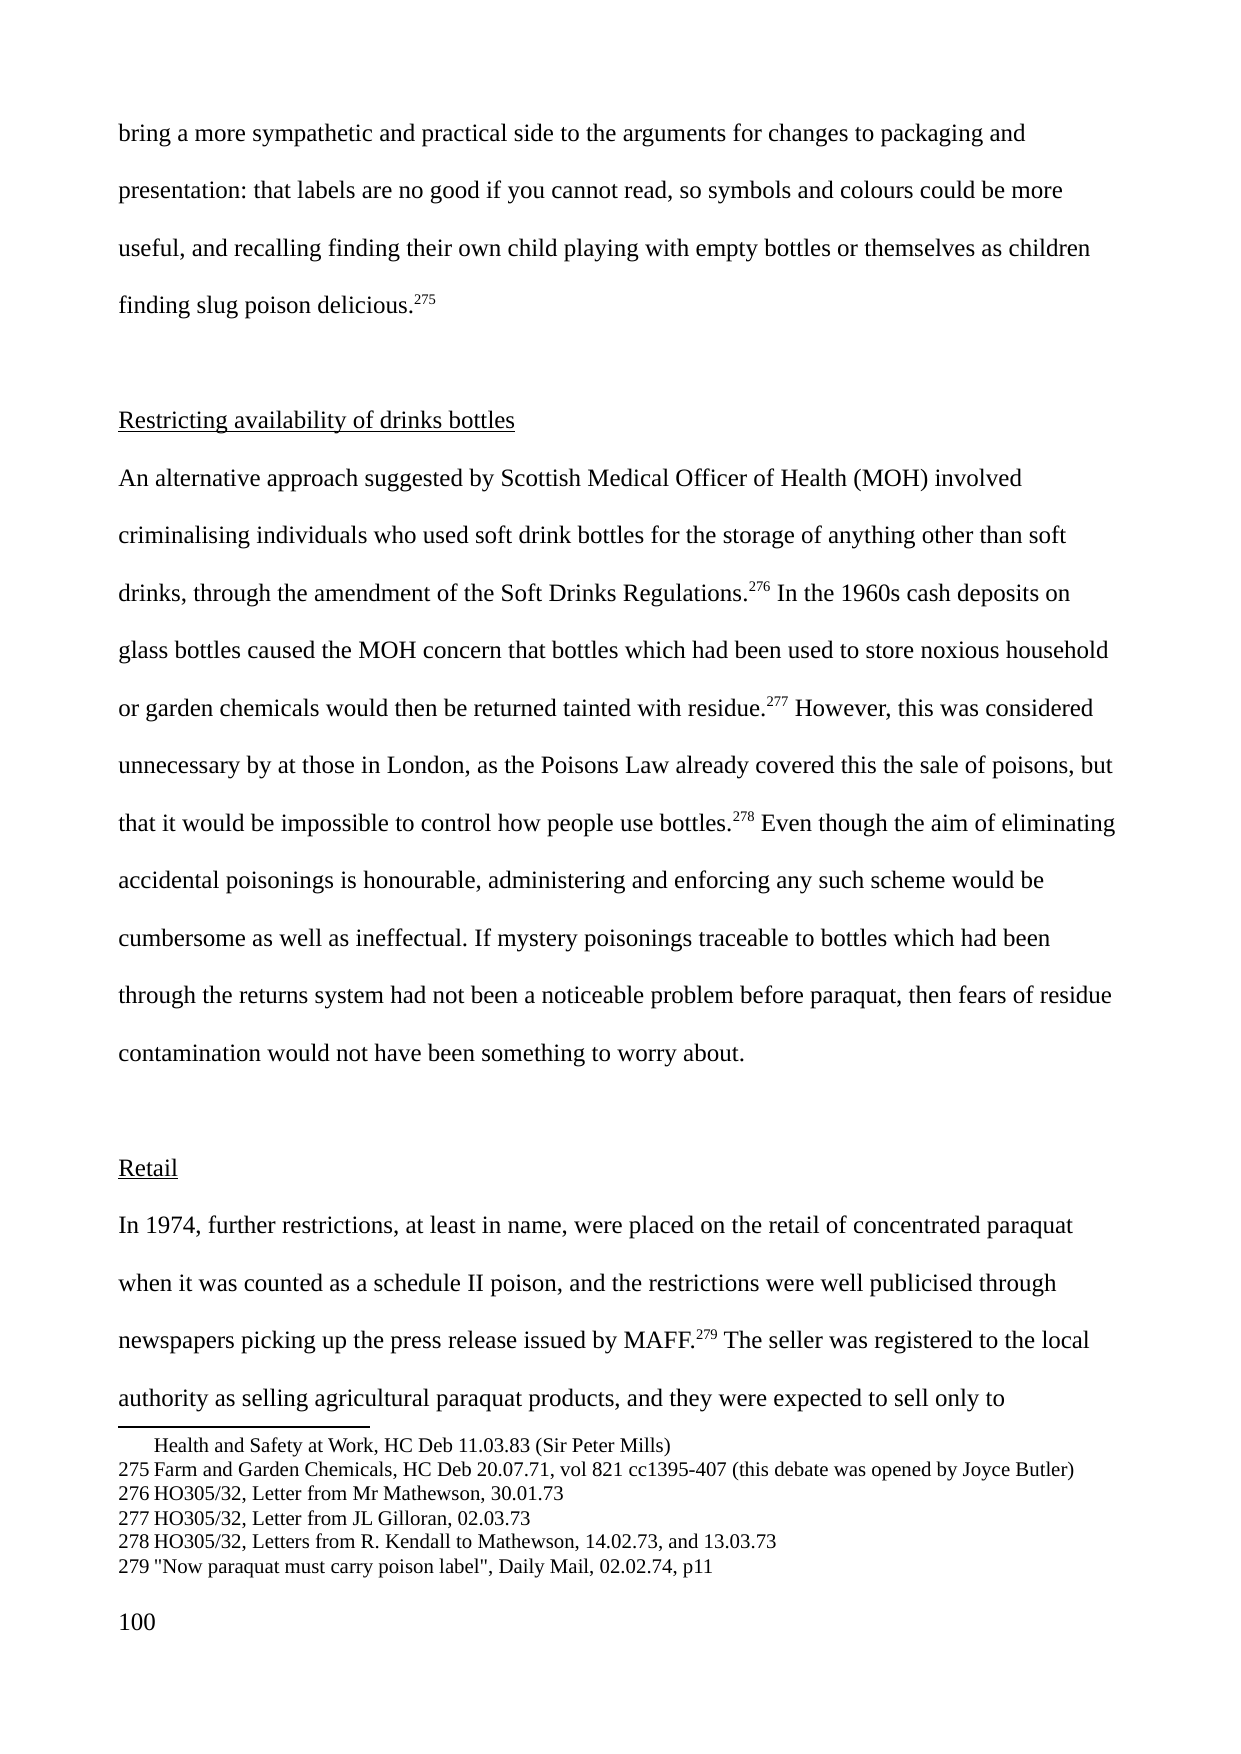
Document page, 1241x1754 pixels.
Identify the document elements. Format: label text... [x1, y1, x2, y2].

text HO305/32, Letter from Mr Mathewson, 30.01.73 [118, 1481, 1122, 1505]
text Retail [118, 1153, 1122, 1182]
text Farm and Garden Chemicals, HC Deb 20.07.71, vol 821 cc1395-407 (this debate was opened by Joyce Butler) [118, 1457, 1122, 1481]
text HO305/32, Letters from R. Kendall to Mathewson, 14.02.73, and 13.03.73 [118, 1529, 1122, 1553]
text In 1974, further restrictions, at least in name, were placed on the retail of concentrated paraquat when it was counted as a schedule II poison, and the restrictions were well publicised through newspapers picking up the press release issued by MAFF. The seller was registered to the local authority as selling agricultural paraquat products, and they were expected to sell only to [118, 1211, 1122, 1412]
text Restricting availability of drinks bottles [118, 406, 1122, 434]
text HO305/32, Letter from JL Gilloran, 02.03.73 [118, 1505, 1122, 1529]
text Health and Safety at Work, HC Deb 11.03.83 (Sir Peter Mills) [118, 1433, 1122, 1457]
text "Now paraquat must carry poison label", Daily Mail, 02.02.74, p11 [118, 1553, 1122, 1578]
text An alternative approach suggested by Scottish Medical Officer of Health (MOH) involved criminalising individuals who used soft drink bottles for the storage of anything other than soft drinks, through the amendment of the Soft Drinks Regulations. In the 1960s cash deposits on glass bottles caused the MOH concern that bottles which had been used to store noxious household or garden chemicals would then be returned tainted with residue. However, this was considered unnecessary by at those in London, as the Poisons Law already covered this the sale of poisons, but that it would be impossible to control how people use bottles. Even though the aim of eliminating accidental poisonings is honourable, administering and enforcing any such scheme would be cumbersome as well as ineffectual. If mystery poisonings traceable to bottles which had been through the returns system had not been a noticeable problem before paraquat, then fears of residue contamination would not have been something to worry about. [118, 463, 1122, 1067]
text bring a more sympathetic and practical side to the arguments for changes to packaging and presentation: that labels are no good if you cannot read, so symbols and colours could be more useful, and recalling finding their own child playing with empty bottles or themselves as children finding slug poison delicious. [118, 118, 1122, 319]
